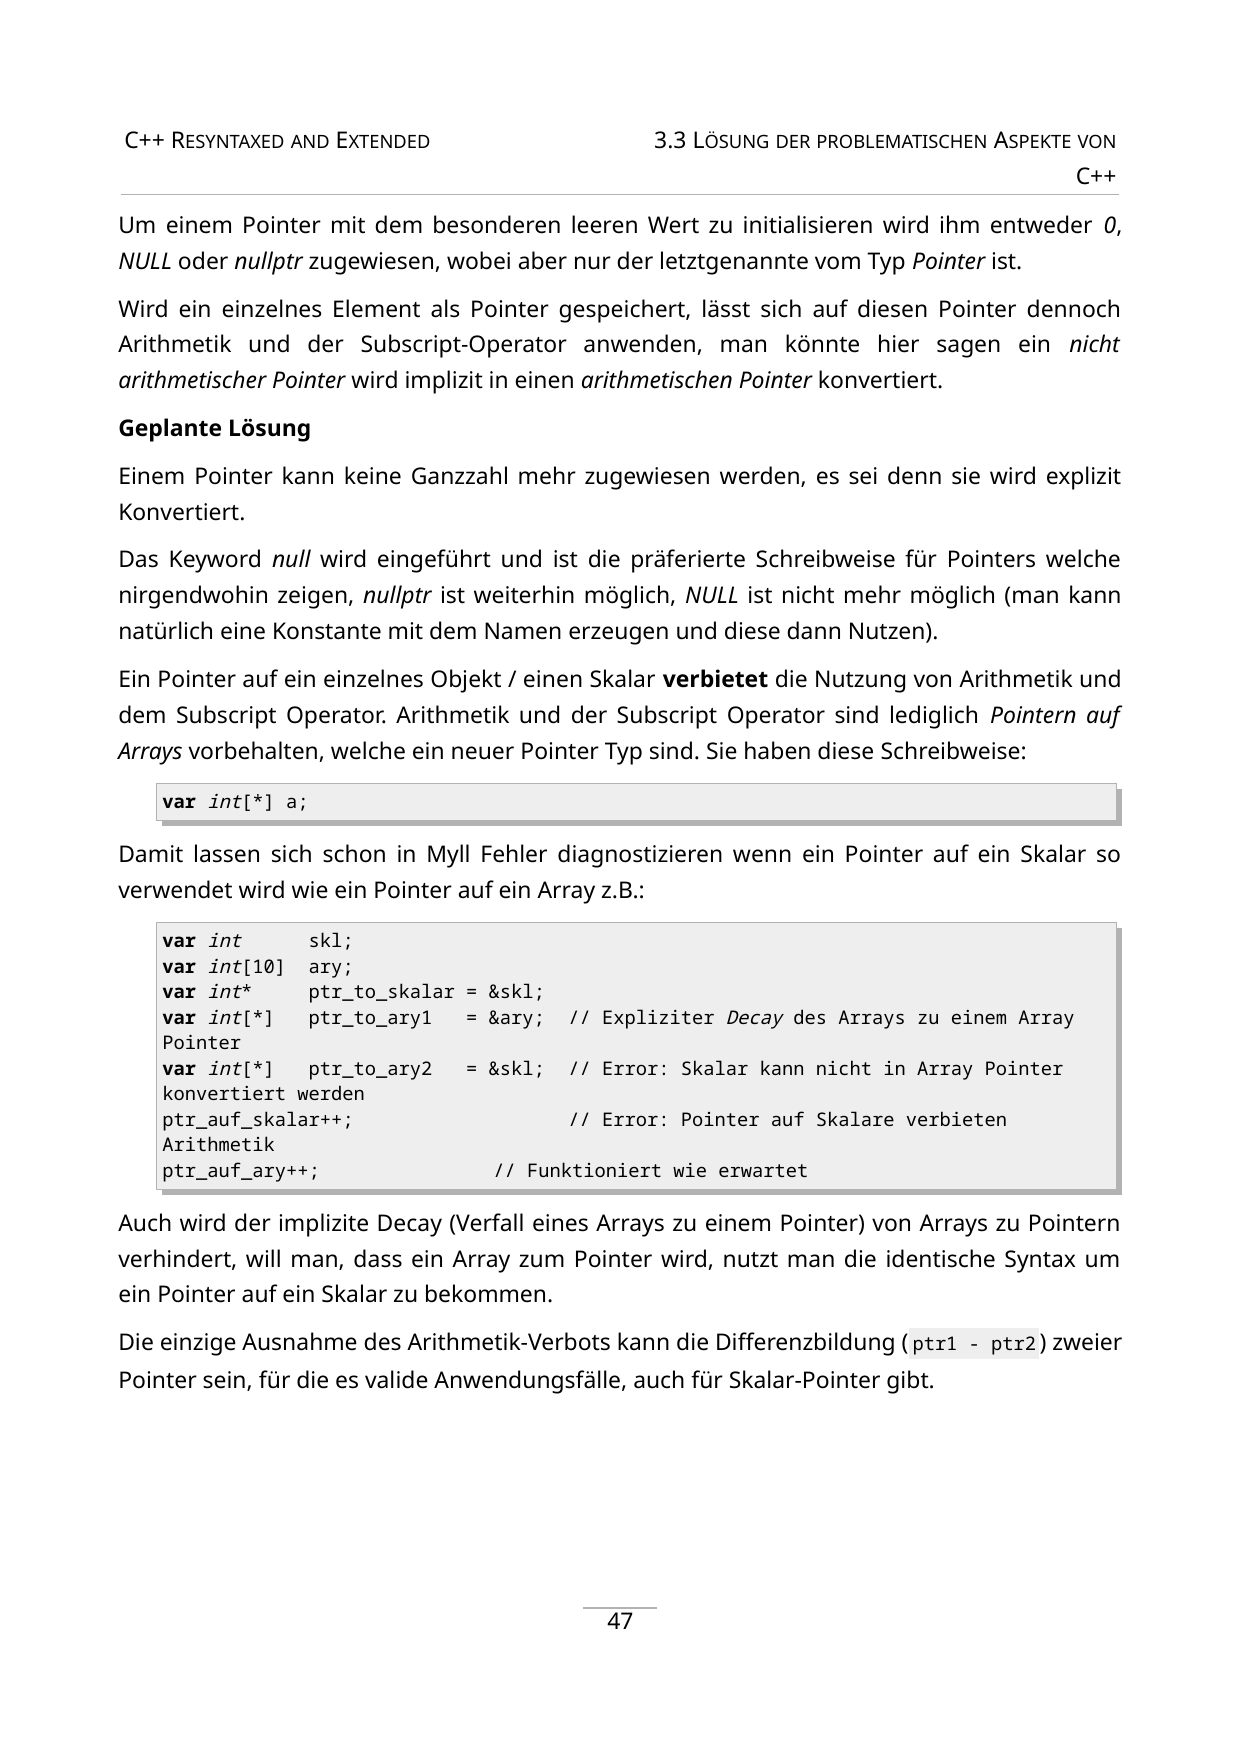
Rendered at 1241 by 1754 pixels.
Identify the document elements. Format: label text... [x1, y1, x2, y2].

text var int[*] a; [157, 784, 1116, 820]
text Geplante Lösung [118, 412, 1122, 443]
text Um einem Pointer mit dem besonderen leeren Wert zu initialisieren wird ihm entweder 0, NULL oder nullptr zugewiesen, wobei aber nur der letztgenannte vom Typ Pointer ist. [118, 209, 1122, 276]
text Ein Pointer auf ein einzelnes Objekt / einen Skalar verbietet die Nutzung von Arithmetik und dem Subscript Operator. Arithmetik und der Subscript Operator sind lediglich Pointern auf Arrays vorbehalten, welche ein neuer Pointer Typ sind. Sie haben diese Schreibweise: [118, 663, 1122, 766]
text Wird ein einzelnes Element als Pointer gespeichert, lässt sich auf diesen Pointer dennoch Arithmetik und der Subscript-Operator anwenden, man könnte hier sagen ein nicht arithmetischer Pointer wird implizit in einen arithmetischen Pointer konvertiert. [118, 292, 1122, 396]
text var int skl; var int[10] ary; var int* ptr_to_skalar = &skl; var int[*] ptr_to_ary1 = &ary; // Expliziter Decay des Arrays zu einem Array Pointer var int[*] ptr_to_ary2 = &skl; // Error: Skalar kann nicht in Array Pointer konvertiert werden ptr_auf_skalar++; // Error: Pointer auf Skalare verbieten Arithmetik ptr_auf_ary++; // Funktioniert wie erwartet [157, 923, 1116, 1189]
text Einem Pointer kann keine Ganzzahl mehr zugewiesen werden, es sei denn sie wird explizit Konvertiert. [118, 460, 1122, 527]
text Auch wird der implizite Decay (Verfall eines Arrays zu einem Pointer) von Arrays zu Pointern verhindert, will man, dass ein Array zum Pointer wird, nutzt man die identische Syntax um ein Pointer auf ein Skalar zu bekommen. [118, 1207, 1122, 1310]
text Die einzige Ausnahme des Arithmetik-Verbots kann die Differenzbildung (ptr1 - ptr2) zweier Pointer sein, für die es valide Anwendungsfälle, auch für Skalar-Pointer gibt. [118, 1326, 1122, 1395]
text Das Keyword null wird eingeführt und ist die präferierte Schreibweise für Pointers welche nirgendwohin zeigen, nullptr ist weiterhin möglich, NULL ist nicht mehr möglich (man kann natürlich eine Konstante mit dem Namen erzeugen und diese dann Nutzen). [118, 543, 1122, 647]
text Damit lassen sich schon in Myll Fehler diagnostizieren wenn ein Pointer auf ein Skalar so verwendet wird wie ein Pointer auf ein Array z.B.: [118, 838, 1122, 905]
